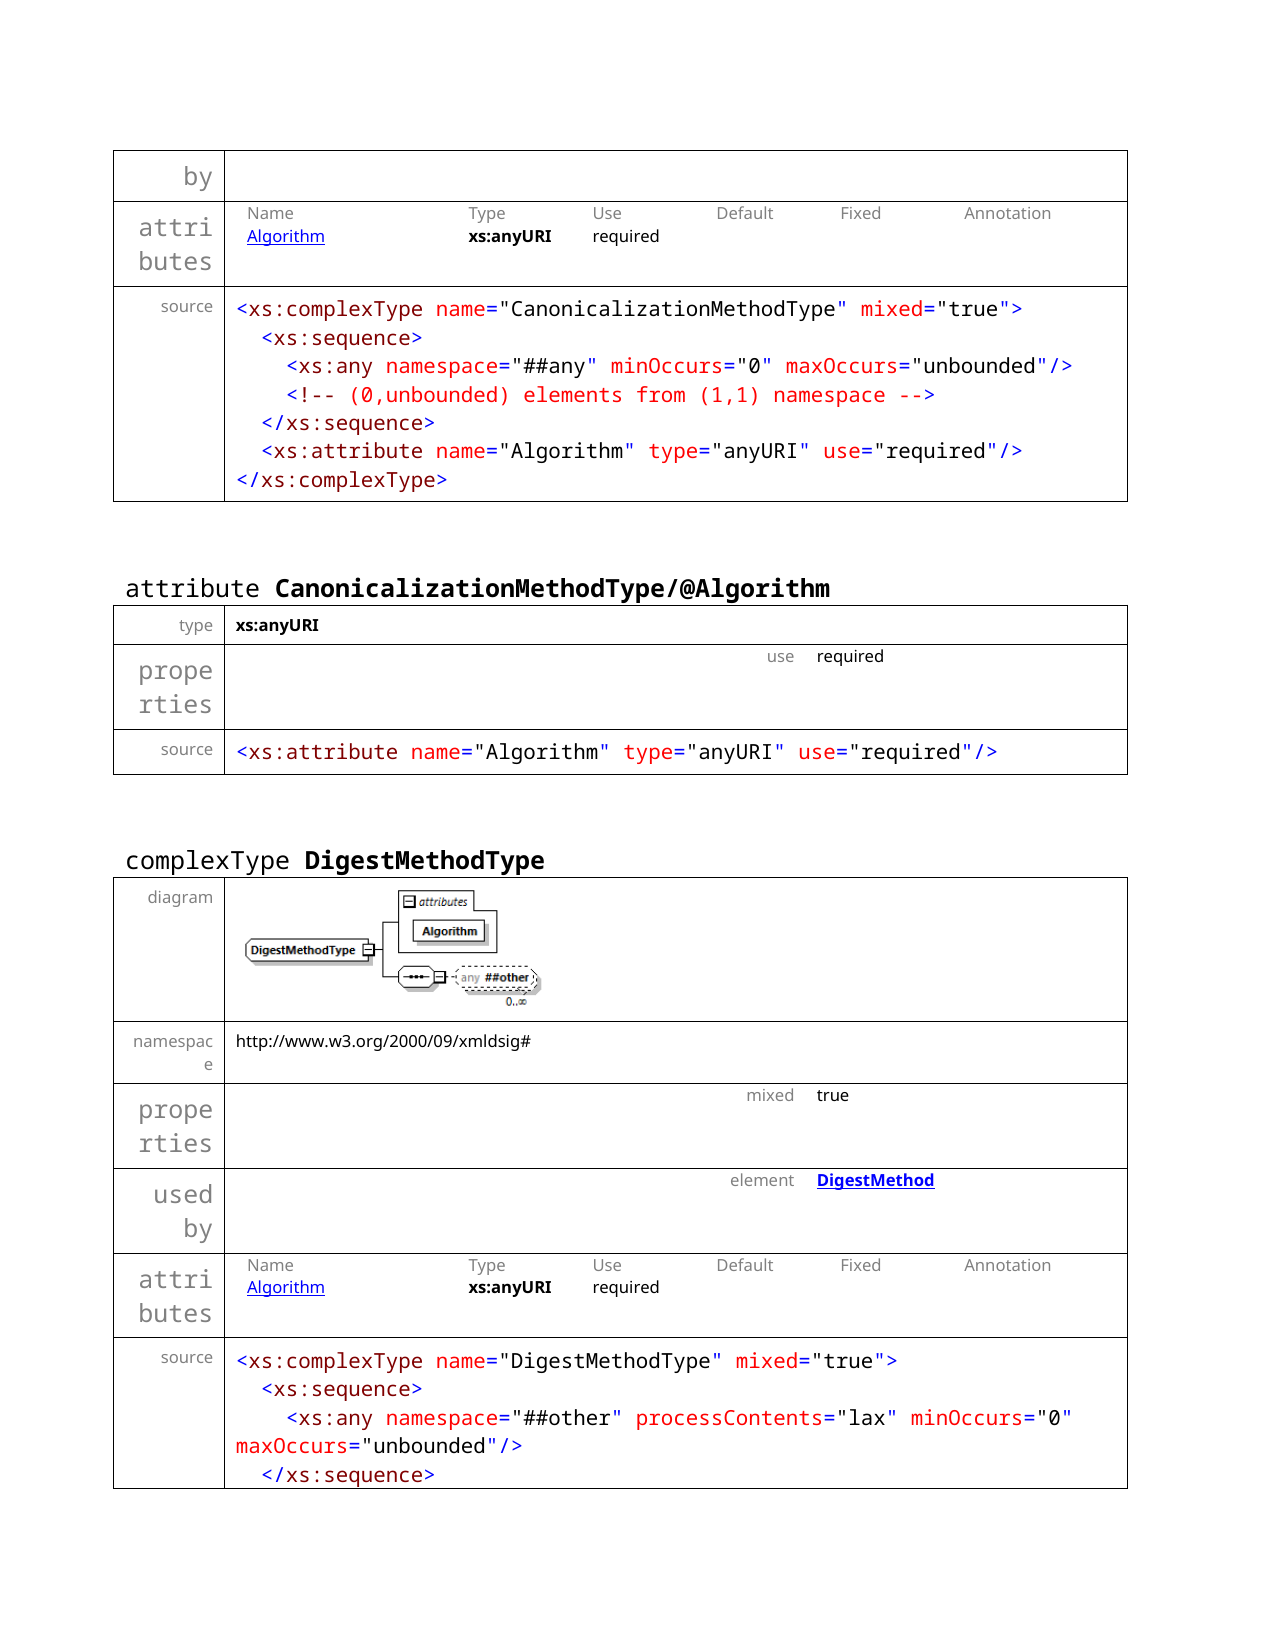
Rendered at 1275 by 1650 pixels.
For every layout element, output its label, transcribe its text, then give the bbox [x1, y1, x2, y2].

table_cell http://www.w3.org/2000/09/xmldsig# [225, 1022, 1127, 1083]
table_cell [225, 1084, 1127, 1168]
table_header Annotation [953, 1254, 1108, 1276]
table_cell Algorithm [236, 1276, 457, 1299]
table_cell attributes [114, 1254, 224, 1337]
table_cell <xs:attribute name="Algorithm" type="anyURI" use="required"/> [225, 730, 1127, 774]
table_cell properties [114, 645, 224, 729]
table_cell namespace [114, 1022, 224, 1083]
table_header true [805, 1084, 1127, 1107]
table_header Default [705, 1254, 829, 1276]
table_cell [953, 225, 1108, 247]
table_header Default [705, 202, 829, 224]
table_header Type [457, 1254, 581, 1276]
table_header [225, 878, 1127, 1021]
table_cell properties [114, 1084, 224, 1168]
table_cell [225, 202, 1127, 286]
picture [235, 886, 557, 1013]
table_cell Algorithm [236, 225, 457, 247]
table_cell [225, 151, 1127, 201]
table_header Annotation [953, 202, 1108, 224]
table_header Name [236, 1254, 457, 1276]
table_cell source [114, 287, 224, 501]
table_header Use [581, 202, 705, 224]
table_cell [225, 645, 1127, 729]
table_header required [805, 645, 1127, 668]
table_cell xs:anyURI [457, 1276, 581, 1299]
table_cell [953, 1276, 1108, 1299]
table_cell [705, 1276, 829, 1299]
table_cell required [581, 225, 705, 247]
table_header mixed [236, 1084, 805, 1107]
table_cell [225, 1169, 1127, 1252]
table_header use [236, 645, 805, 668]
table_cell [829, 225, 953, 247]
table_cell [225, 1254, 1127, 1337]
table_header element [236, 1169, 805, 1191]
table_header type [114, 606, 224, 644]
table_cell required [581, 1276, 705, 1299]
table_header Fixed [829, 1254, 953, 1276]
text attribute CanonicalizationMethodType/@Algorithm [125, 570, 1150, 604]
text complexType DigestMethodType [125, 843, 1150, 877]
table_cell xs:anyURI [457, 225, 581, 247]
table_header DigestMethod [805, 1169, 1127, 1191]
table_header xs:anyURI [225, 606, 1127, 644]
table_cell [705, 225, 829, 247]
table_cell used by [114, 1169, 224, 1252]
table_header Use [581, 1254, 705, 1276]
table_cell [829, 1276, 953, 1299]
table_cell source [114, 1338, 224, 1488]
table_cell by [114, 151, 224, 201]
table_cell <xs:complexType name="DigestMethodType" mixed="true"> <xs:sequence> <xs:any namespace="##other" processContents="lax" minOccurs="0" maxOccurs="unbounded"/> </xs:sequence> [225, 1338, 1127, 1488]
table_header Fixed [829, 202, 953, 224]
table_cell source [114, 730, 224, 774]
table_header Type [457, 202, 581, 224]
table_cell <xs:complexType name="CanonicalizationMethodType" mixed="true"> <xs:sequence> <xs:any namespace="##any" minOccurs="0" maxOccurs="unbounded"/> <!-- (0,unbounded) elements from (1,1) namespace --> </xs:sequence> <xs:attribute name="Algorithm" type="anyURI" use="required"/> </xs:complexType> [225, 287, 1127, 501]
table_header Name [236, 202, 457, 224]
table_cell attributes [114, 202, 224, 286]
table_header diagram [114, 878, 224, 1021]
